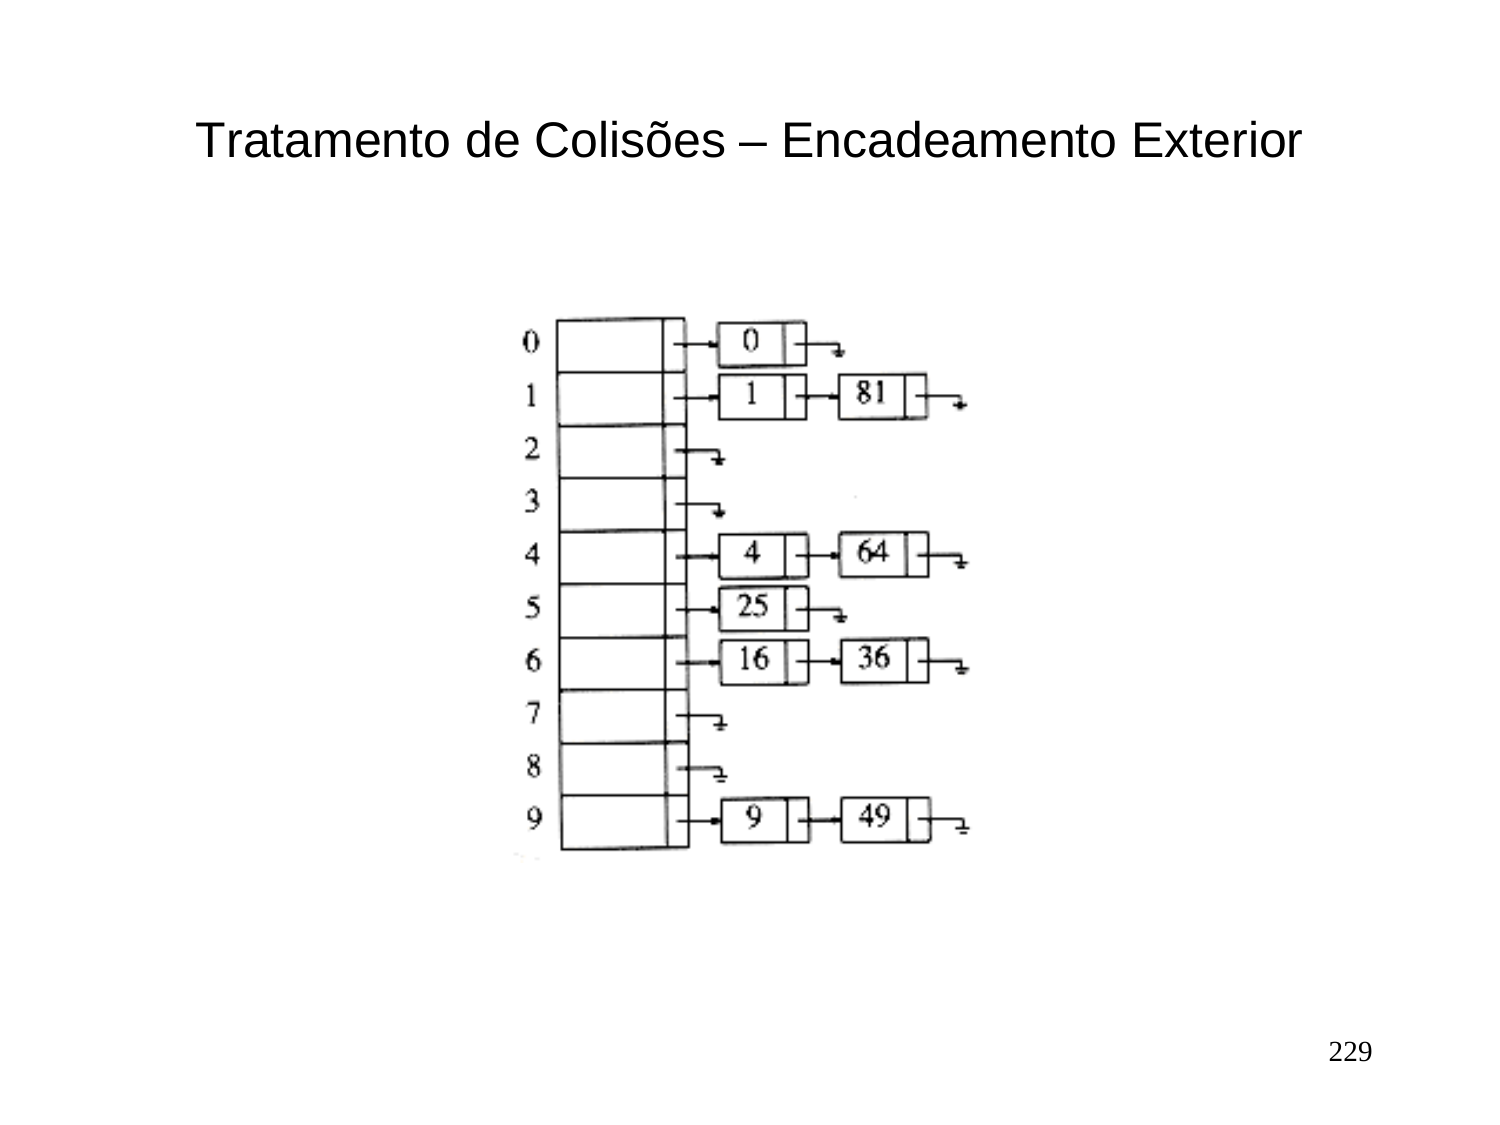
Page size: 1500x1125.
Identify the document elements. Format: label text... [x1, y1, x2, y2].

picture [512, 299, 1003, 863]
title Tratamento de Colisões – Encadeamento Exterior [112, 99, 1388, 175]
